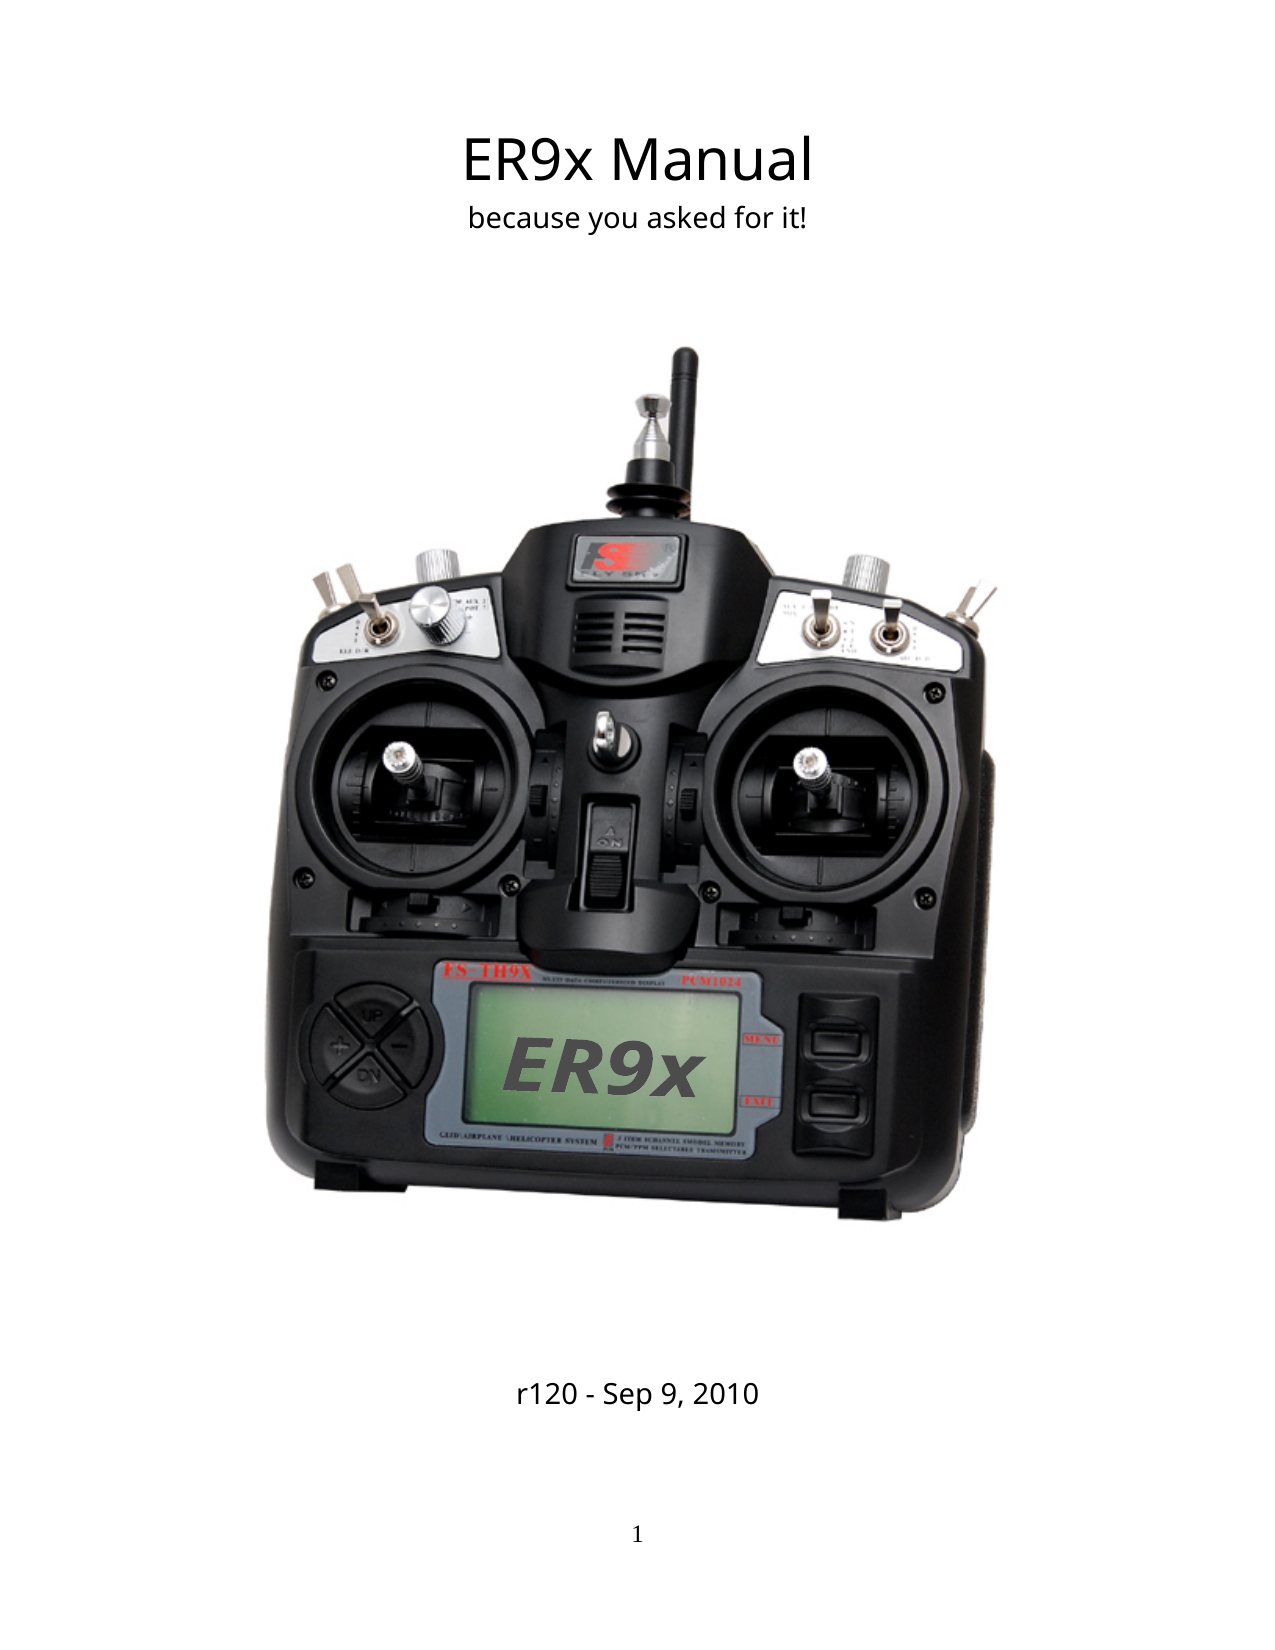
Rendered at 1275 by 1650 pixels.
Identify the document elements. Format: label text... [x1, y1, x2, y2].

picture [168, 316, 1107, 1255]
text r120 - Sep 9, 2010 [118, 1373, 1157, 1413]
text ER9x Manual [118, 118, 1157, 198]
text because you asked for it! [118, 198, 1157, 237]
